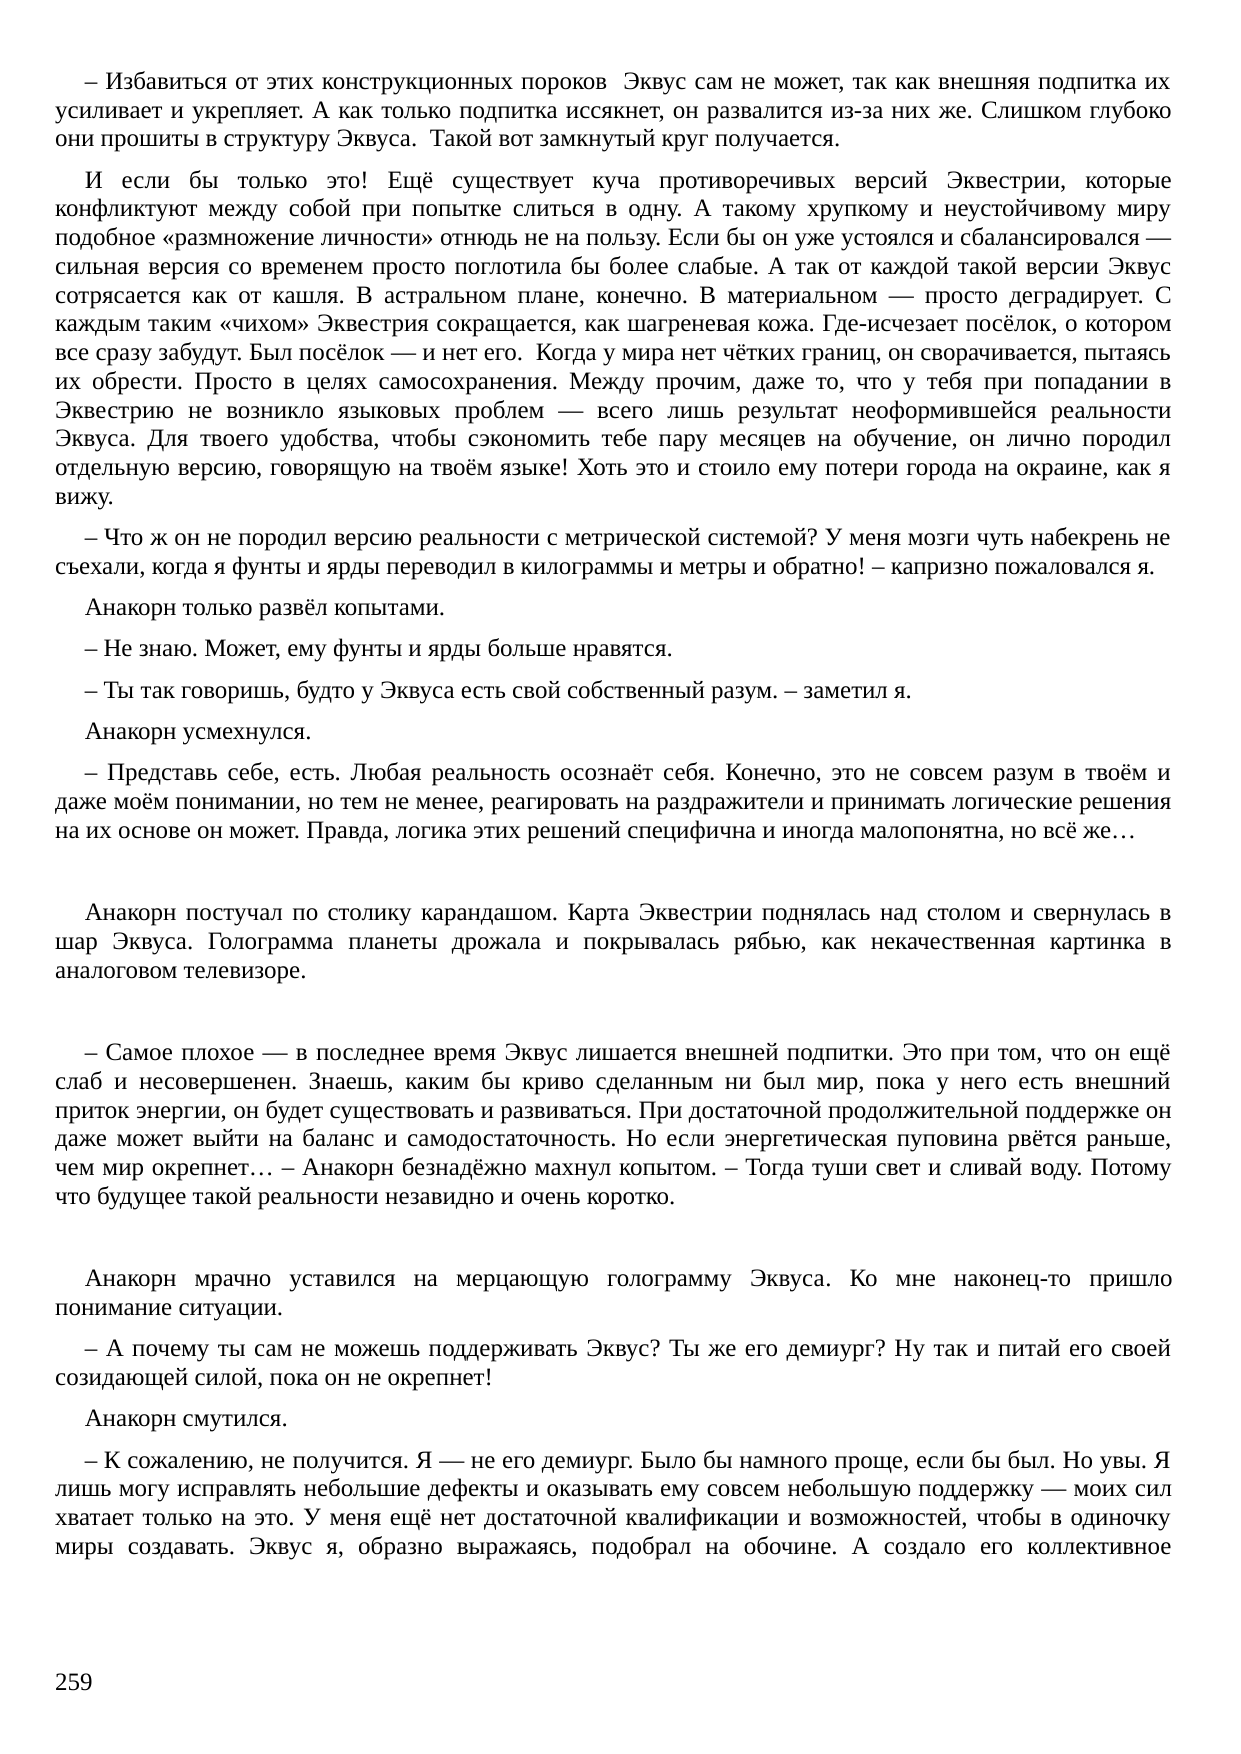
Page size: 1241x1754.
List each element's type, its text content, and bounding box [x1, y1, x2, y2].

text – Не знаю. Может, ему фунты и ярды больше нравятся. [55, 633, 1173, 662]
text – Избавиться от этих конструкционных пороков Эквус сам не может, так как внешняя подпитка их усиливает и укрепляет. А как только подпитка иссякнет, он развалится из-за них же. Слишком глубоко они прошиты в структуру Эквуса. Такой вот замкнутый круг получается. [55, 66, 1173, 152]
text – А почему ты сам не можешь поддерживать Эквус? Ты же его демиург? Ну так и питай его своей созидающей силой, пока он не окрепнет! [55, 1333, 1173, 1391]
text – Что ж он не породил версию реальности с метрической системой? У меня мозги чуть набекрень не съехали, когда я фунты и ярды переводил в килограммы и метры и обратно! – капризно пожаловался я. [55, 522, 1173, 580]
text – К сожалению, не получится. Я — не его демиург. Было бы намного проще, если бы был. Но увы. Я лишь могу исправлять небольшие дефекты и оказывать ему совсем небольшую поддержку — моих сил хватает только на это. У меня ещё нет достаточной квалификации и возможностей, чтобы в одиночку миры создавать. Эквус я, образно выражаясь, подобрал на обочине. А создало его коллективное [55, 1445, 1173, 1588]
text И если бы только это! Ещё существует куча противоречивых версий Эквестрии, которые конфликтуют между собой при попытке слиться в одну. А такому хрупкому и неустойчивому миру подобное «размножение личности» отнюдь не на пользу. Если бы он уже устоялся и сбалансировался — сильная версия со временем просто поглотила бы более слабые. А так от каждой такой версии Эквус сотрясается как от кашля. В астральном плане, конечно. В материальном — просто деградирует. С каждым таким «чихом» Эквестрия сокращается, как шагреневая кожа. Где-исчезает посёлок, о котором все сразу забудут. Был посёлок — и нет его. Когда у мира нет чётких границ, он сворачивается, пытаясь их обрести. Просто в целях самосохранения. Между прочим, даже то, что у тебя при попадании в Эквестрию не возникло языковых проблем — всего лишь результат неоформившейся реальности Эквуса. Для твоего удобства, чтобы сэкономить тебе пару месяцев на обучение, он лично породил отдельную версию, говорящую на твоём языке! Хоть это и стоило ему потери города на окраине, как я вижу. [55, 165, 1173, 510]
text Анакорн постучал по столику карандашом. Карта Эквестрии поднялась над столом и свернулась в шар Эквуса. Голограмма планеты дрожала и покрывалась рябью, как некачественная картинка в аналоговом телевизоре. [55, 897, 1173, 983]
text Анакорн усмехнулся. [55, 716, 1173, 745]
text – Представь себе, есть. Любая реальность осознаёт себя. Конечно, это не совсем разум в твоём и даже моём понимании, но тем не менее, реагировать на раздражители и принимать логические решения на их основе он может. Правда, логика этих решений специфична и иногда малопонятна, но всё же… [55, 757, 1173, 843]
text Анакорн смутился. [55, 1403, 1173, 1432]
text Анакорн только развёл копытами. [55, 592, 1173, 621]
text – Ты так говоришь, будто у Эквуса есть свой собственный разум. – заметил я. [55, 675, 1173, 703]
text Анакорн мрачно уставился на мерцающую голограмму Эквуса. Ко мне наконец-то пришло понимание ситуации. [55, 1263, 1173, 1321]
text – Самое плохое — в последнее время Эквус лишается внешней подпитки. Это при том, что он ещё слаб и несовершенен. Знаешь, каким бы криво сделанным ни был мир, пока у него есть внешний приток энергии, он будет существовать и развиваться. При достаточной продолжительной поддержке он даже может выйти на баланс и самодостаточность. Но если энергетическая пуповина рвётся раньше, чем мир окрепнет… – Анакорн безнадёжно махнул копытом. – Тогда туши свет и сливай воду. Потому что будущее такой реальности незавидно и очень коротко. [55, 1037, 1173, 1210]
